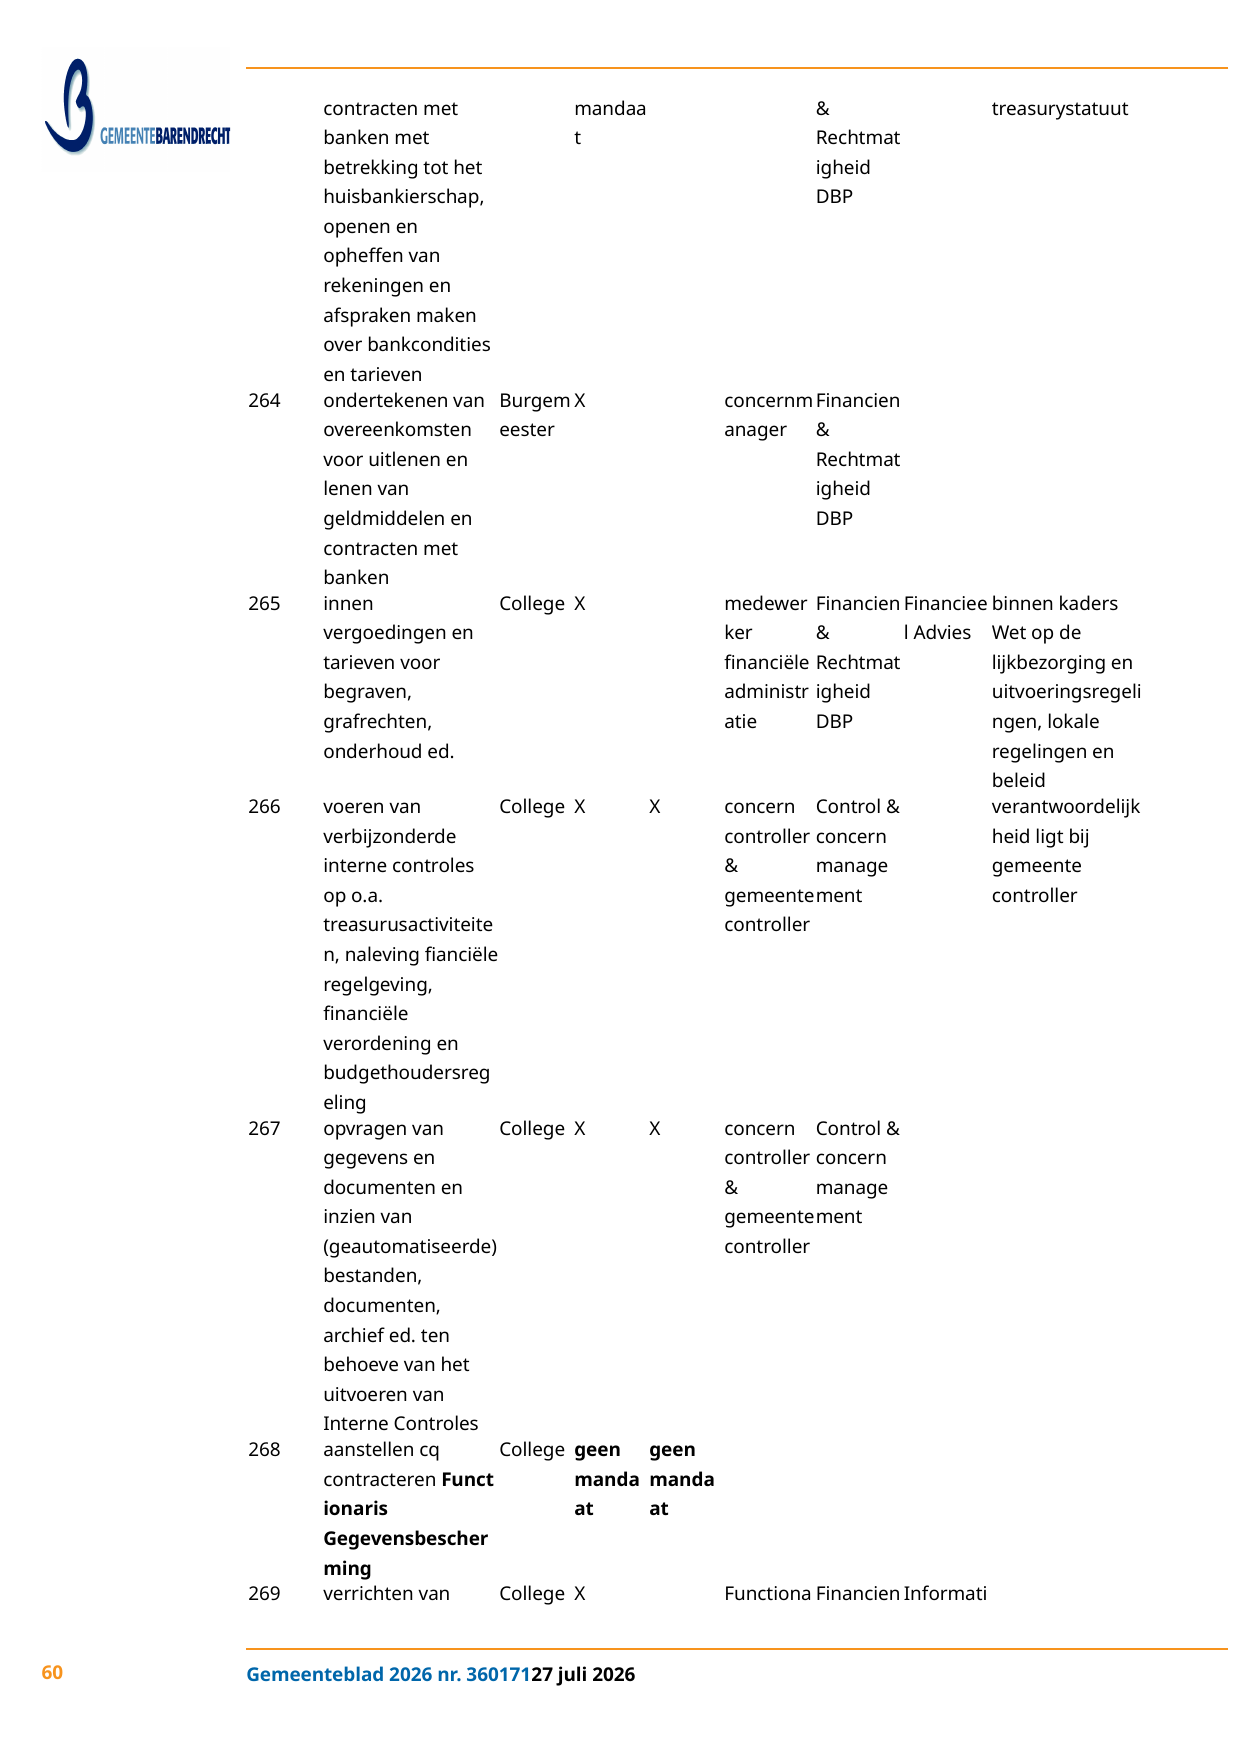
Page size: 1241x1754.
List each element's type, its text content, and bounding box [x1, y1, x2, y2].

table_cell College [499, 1580, 574, 1606]
table_cell innen vergoedingen en tarieven voor begraven, grafrechten, onderhoud ed. [323, 590, 499, 793]
table_cell [724, 1436, 816, 1580]
table_cell 264 [248, 387, 323, 590]
table_cell 265 [248, 590, 323, 793]
table_cell & Rechtmatigheid DBP [816, 95, 904, 387]
table_cell [904, 387, 992, 590]
table_cell [649, 1580, 724, 1606]
table_cell [649, 95, 724, 387]
table_cell [724, 95, 816, 387]
table_cell voeren van verbijzonderde interne controles op o.a. treasurusactiviteiten, naleving fianciële regelgeving, financiële verordening en budgethoudersregeling [323, 793, 499, 1115]
table_cell X [574, 590, 649, 793]
table_cell concern controller & gemeentecontroller [724, 793, 816, 1115]
table_cell geen mandaat [649, 1436, 724, 1580]
table_cell binnen kaders Wet op de lijkbezorging en uitvoeringsregelingen, lokale regelingen en beleid [992, 590, 1152, 793]
table_cell mandaat [574, 95, 649, 387]
table_cell Functiona [724, 1580, 816, 1606]
table_cell Control & concernmanagement [816, 1115, 904, 1436]
table_cell 266 [248, 793, 323, 1115]
table_cell [904, 793, 992, 1115]
table_cell concernmanager [724, 387, 816, 590]
table_cell [649, 590, 724, 793]
table_cell [649, 387, 724, 590]
table_cell [816, 1436, 904, 1580]
table_cell treasurystatuut [992, 95, 1152, 387]
table_cell verantwoordelijkheid ligt bij gemeente controller [992, 793, 1152, 1115]
table_cell 269 [248, 1580, 323, 1606]
table_cell contracten met banken met betrekking tot het huisbankierschap, openen en opheffen van rekeningen en afspraken maken over bankcondities en tarieven [323, 95, 499, 387]
table_cell geen mandaat [574, 1436, 649, 1580]
table_cell [992, 1436, 1152, 1580]
table_cell X [574, 1580, 649, 1606]
table_cell [499, 95, 574, 387]
picture [41, 47, 231, 172]
table_cell College [499, 590, 574, 793]
table_cell Financien & Rechtmatigheid DBP [816, 590, 904, 793]
table_cell verrichten van [323, 1580, 499, 1606]
table_cell X [574, 793, 649, 1115]
table_cell College [499, 793, 574, 1115]
table_cell Financien & Rechtmatigheid DBP [816, 387, 904, 590]
table_cell [904, 1436, 992, 1580]
table_cell Financien [816, 1580, 904, 1606]
table_cell Control & concernmanagement [816, 793, 904, 1115]
table_cell X [574, 387, 649, 590]
table_cell College [499, 1436, 574, 1580]
table_cell X [574, 1115, 649, 1436]
table_cell 268 [248, 1436, 323, 1580]
table_cell X [649, 793, 724, 1115]
table_cell Informati [904, 1580, 992, 1606]
table_cell X [649, 1115, 724, 1436]
table_cell concern controller & gemeentecontroller [724, 1115, 816, 1436]
table_cell opvragen van gegevens en documenten en inzien van (geautomatiseerde) bestanden, documenten, archief ed. ten behoeve van het uitvoeren van Interne Controles [323, 1115, 499, 1436]
table_cell ondertekenen van overeenkomsten voor uitlenen en lenen van geldmiddelen en contracten met banken [323, 387, 499, 590]
table_cell [992, 1580, 1152, 1606]
table_cell [992, 387, 1152, 590]
table_cell [248, 95, 323, 387]
table_cell medewerker financiële administratie [724, 590, 816, 793]
table_cell College [499, 1115, 574, 1436]
table_cell aanstellen cq contracteren Functionaris Gegevensbescherming [323, 1436, 499, 1580]
table_cell Burgemeester [499, 387, 574, 590]
table_cell [904, 95, 992, 387]
table_cell 267 [248, 1115, 323, 1436]
table_cell Financieel Advies [904, 590, 992, 793]
table_cell [904, 1115, 992, 1436]
table_cell [992, 1115, 1152, 1436]
